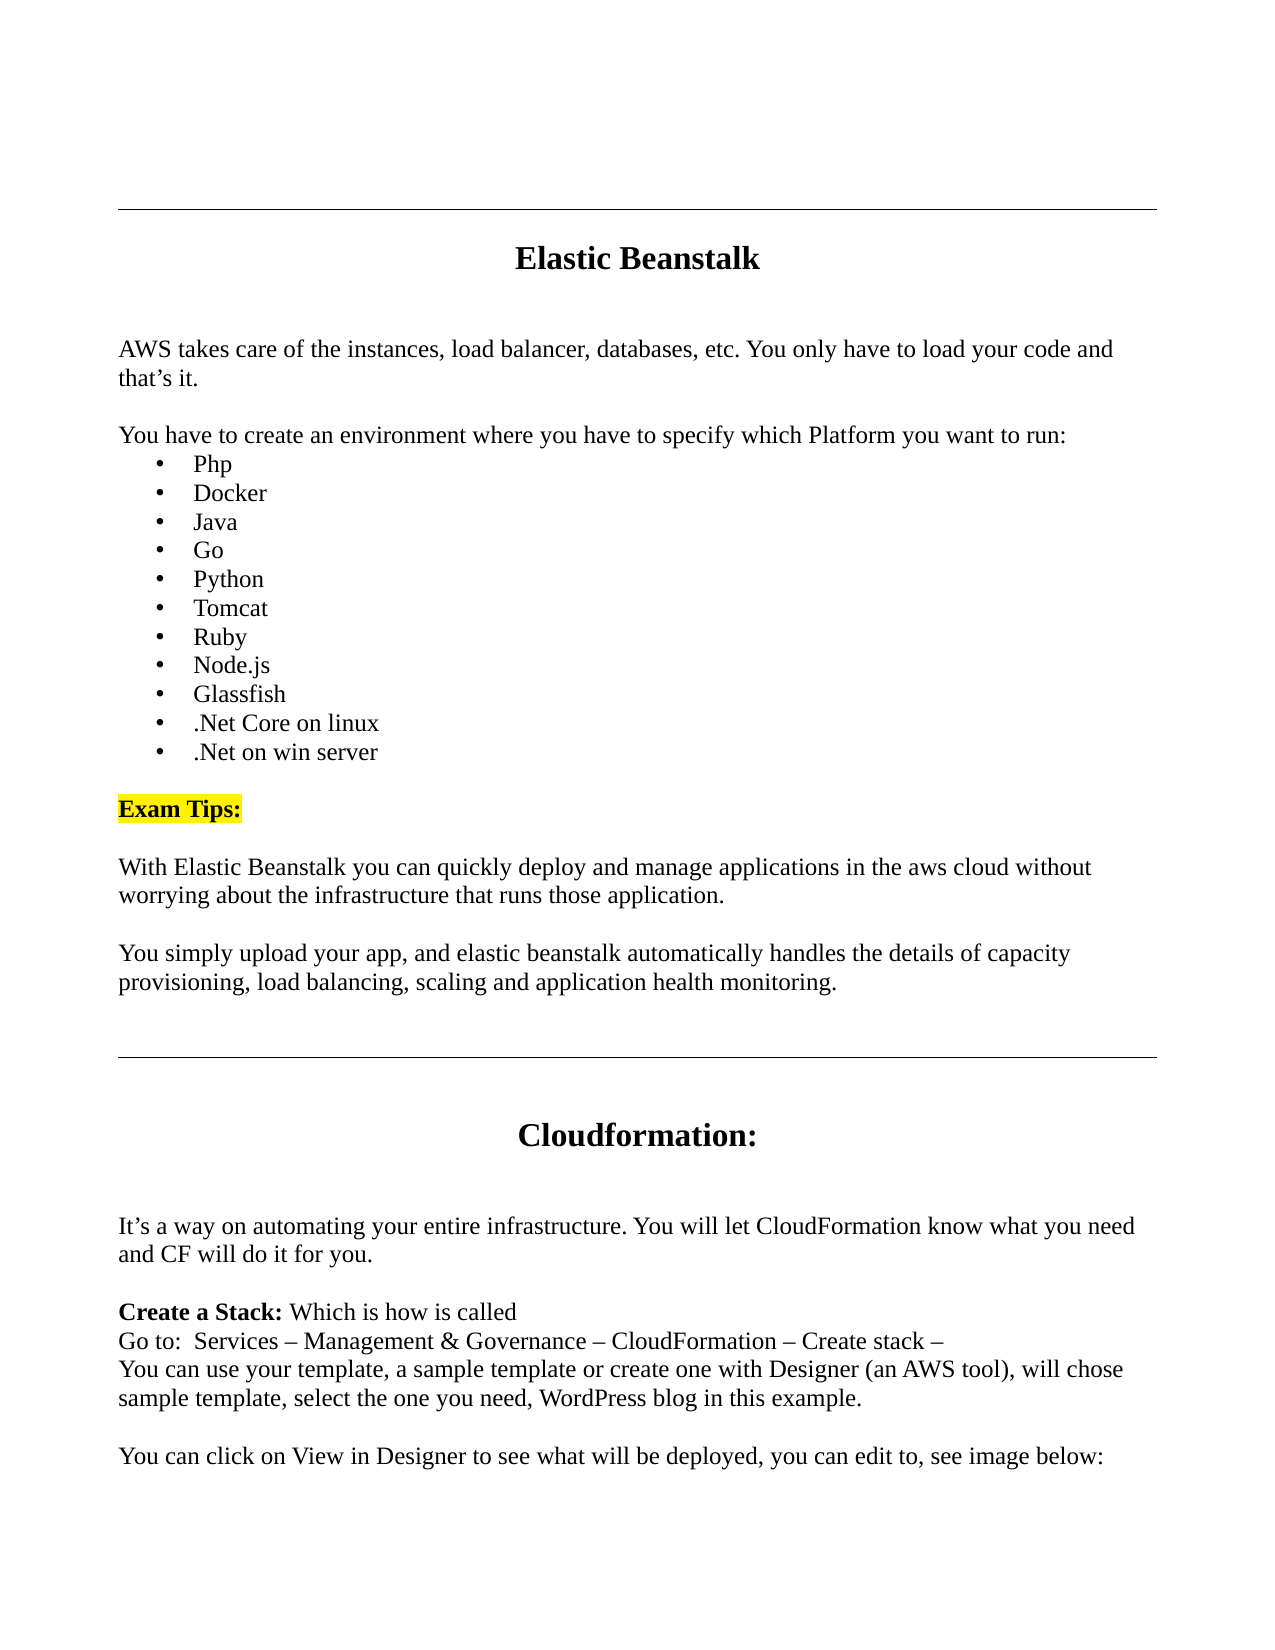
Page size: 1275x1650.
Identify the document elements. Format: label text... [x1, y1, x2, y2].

text It’s a way on automating your entire infrastructure. You will let CloudFormation know what you need and CF will do it for you. [118, 1211, 1157, 1268]
text Create a Stack: Which is how is called [118, 1297, 1157, 1326]
text You have to create an environment where you have to specify which Platform you want to run: [118, 420, 1157, 449]
list Docker [156, 478, 1157, 507]
list Python [156, 564, 1157, 593]
text You can use your template, a sample template or create one with Designer (an AWS tool), will chose sample template, select the one you need, WordPress blog in this example. [118, 1354, 1157, 1412]
list Node.js [156, 650, 1157, 679]
list .Net on win server [156, 737, 1157, 765]
list Go [156, 535, 1157, 564]
text Cloudformation: [118, 1115, 1157, 1153]
list .Net Core on linux [156, 708, 1157, 737]
list Tomcat [156, 593, 1157, 622]
list Ruby [156, 622, 1157, 650]
text You can click on View in Designer to see what will be deployed, you can edit to, see image below: [118, 1441, 1157, 1469]
list Java [156, 507, 1157, 535]
text AWS takes care of the instances, load balancer, databases, etc. You only have to load your code and that’s it. [118, 334, 1157, 392]
text With Elastic Beanstalk you can quickly deploy and manage applications in the aws cloud without worrying about the infrastructure that runs those application. [118, 852, 1157, 909]
text Elastic Beanstalk [118, 238, 1157, 277]
text Exam Tips: [118, 794, 1157, 823]
list Glassfish [156, 679, 1157, 708]
list Php [156, 449, 1157, 478]
text Go to: Services – Management & Governance – CloudFormation – Create stack – [118, 1326, 1157, 1354]
text You simply upload your app, and elastic beanstalk automatically handles the details of capacity provisioning, load balancing, scaling and application health monitoring. [118, 938, 1157, 995]
